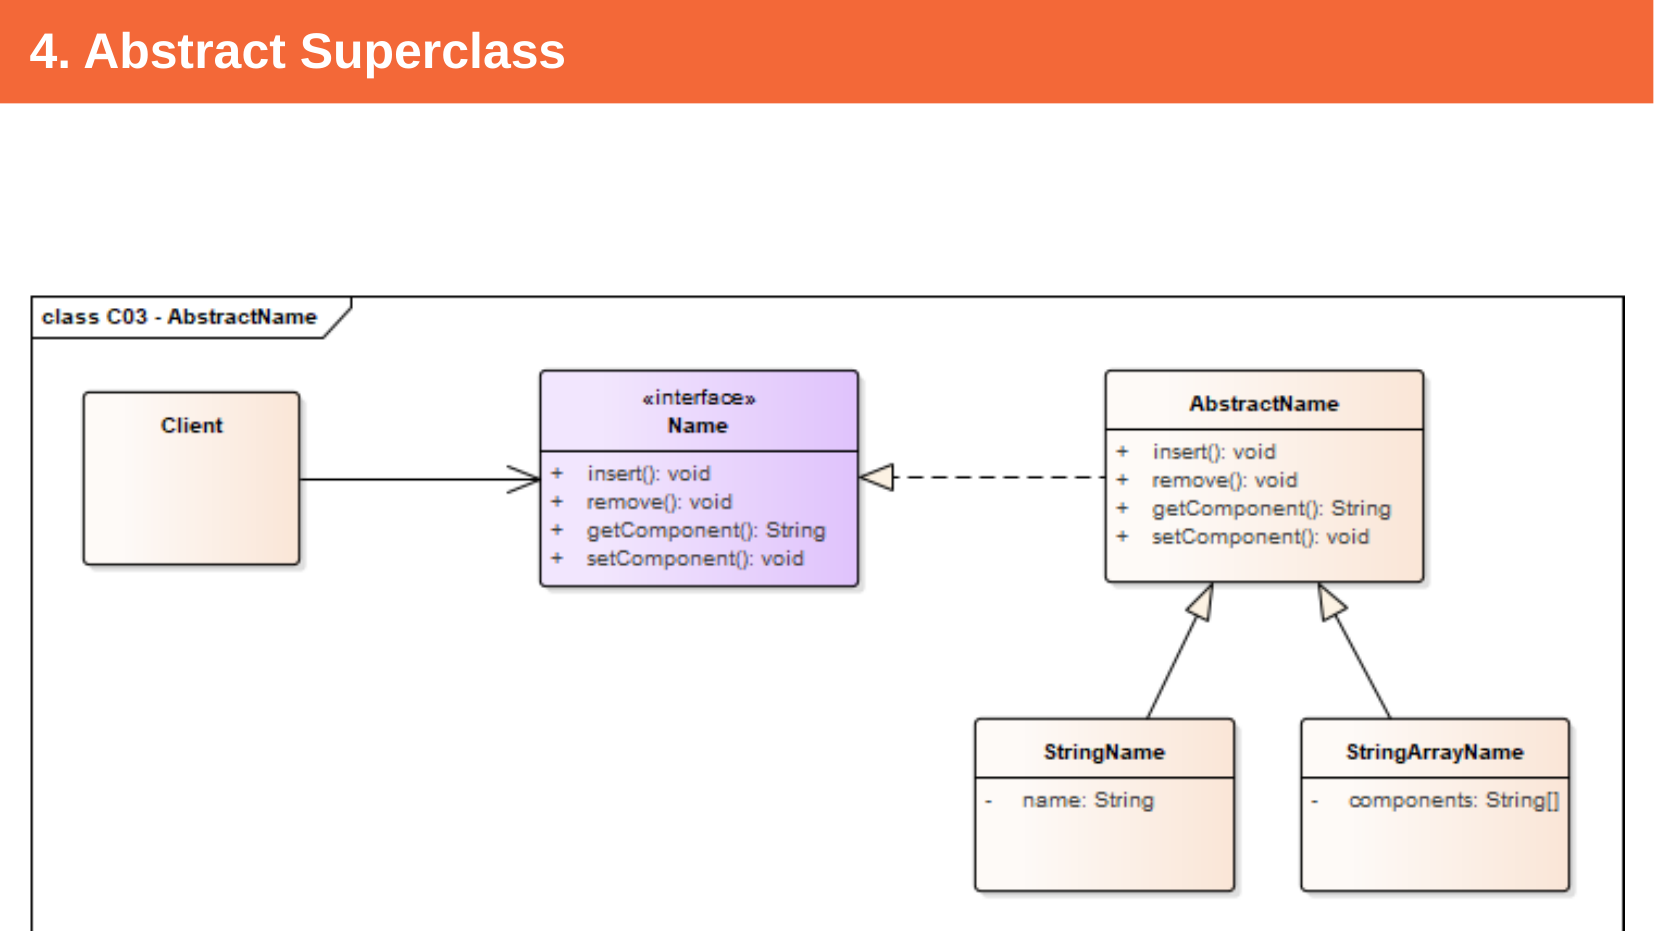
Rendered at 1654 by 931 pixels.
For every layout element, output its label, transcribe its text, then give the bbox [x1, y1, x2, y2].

title 4. Abstract Superclass [0, 0, 1654, 104]
picture [29, 294, 1625, 931]
